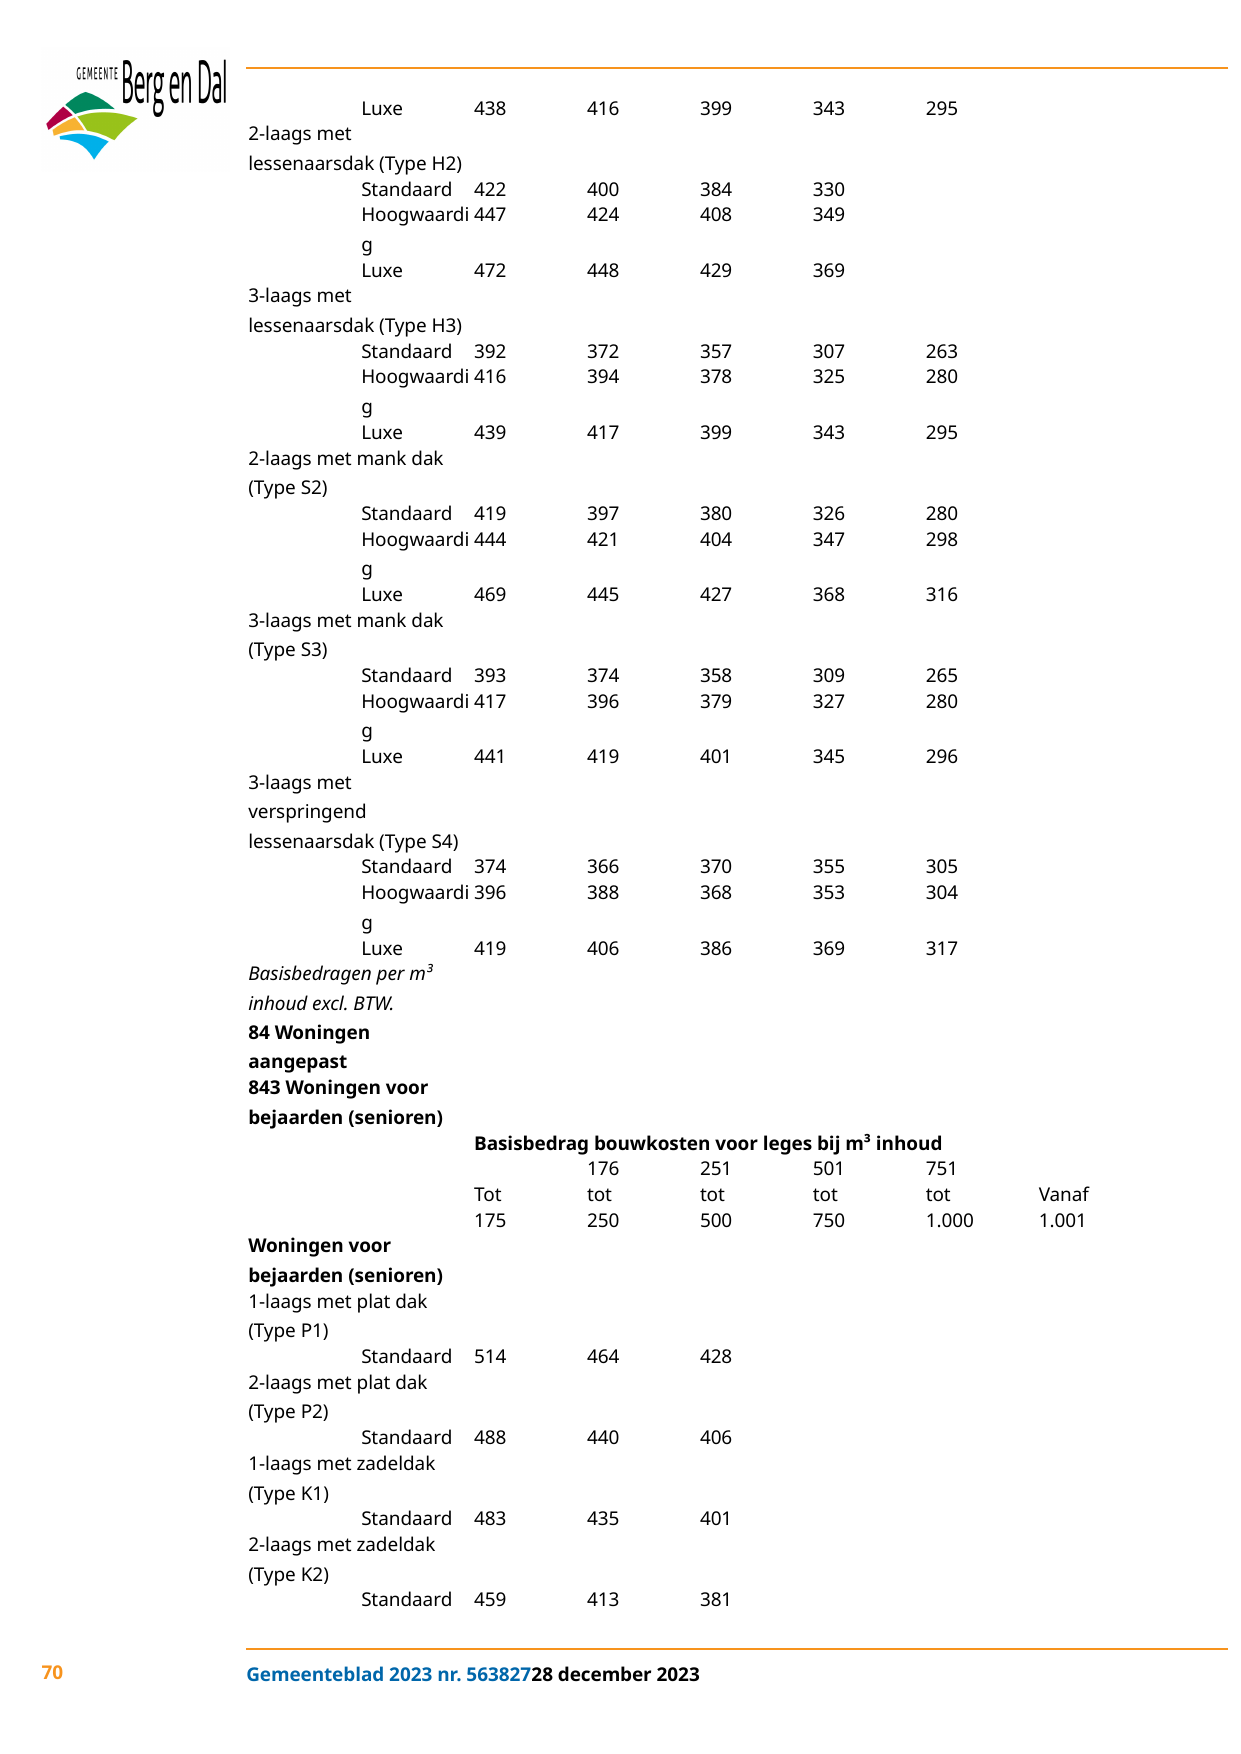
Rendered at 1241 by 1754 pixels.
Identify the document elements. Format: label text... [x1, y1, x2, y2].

table_cell [474, 1531, 587, 1586]
table_cell [1039, 95, 1152, 121]
table_cell [248, 1181, 361, 1207]
table_cell [587, 1288, 700, 1343]
table_cell 369 [813, 257, 926, 283]
table_cell 750 [813, 1207, 926, 1233]
table_cell [474, 769, 587, 854]
table_cell 424 [587, 202, 700, 257]
table_header [587, 1019, 700, 1074]
table_cell [248, 1156, 361, 1181]
table_cell [587, 283, 700, 338]
table_cell 326 [813, 500, 926, 526]
table_cell Basisbedrag bouwkosten voor leges bij m³ inhoud [474, 1130, 1152, 1156]
table_cell 374 [587, 662, 700, 688]
table_cell 500 [700, 1207, 813, 1233]
table_cell [248, 338, 361, 364]
table_cell Luxe [361, 257, 474, 283]
table_cell [700, 1369, 813, 1424]
table_cell [248, 662, 361, 688]
table_cell [248, 257, 361, 283]
table_cell 435 [587, 1505, 700, 1531]
table_cell [474, 445, 587, 500]
table_cell 413 [587, 1586, 700, 1612]
table_cell 251 [700, 1156, 813, 1181]
table_cell 464 [587, 1343, 700, 1369]
table_cell 374 [474, 854, 587, 879]
table_cell [587, 769, 700, 854]
table_cell 399 [700, 419, 813, 445]
table_cell [926, 1343, 1038, 1369]
table_cell [361, 1207, 474, 1233]
table_cell 1.001 [1039, 1207, 1152, 1233]
table_cell [926, 1369, 1038, 1424]
table_cell 421 [587, 526, 700, 581]
table_cell Hoogwaardig [361, 880, 474, 935]
table_cell 472 [474, 257, 587, 283]
table_cell [1039, 500, 1152, 526]
table_cell [1039, 662, 1152, 688]
table_cell [248, 176, 361, 202]
table_cell [248, 1130, 361, 1156]
table_cell [700, 1450, 813, 1505]
table_cell 343 [813, 419, 926, 445]
table_cell 444 [474, 526, 587, 581]
table_cell 514 [474, 1343, 587, 1369]
table_cell [813, 1343, 926, 1369]
table_cell Vanaf [1039, 1181, 1152, 1207]
table_cell [1039, 176, 1152, 202]
table_cell Standaard [361, 854, 474, 879]
table_header [700, 1019, 813, 1074]
table_cell 2-laags met zadeldak (Type K2) [248, 1531, 474, 1586]
table_cell [1039, 445, 1152, 500]
table_cell 368 [813, 581, 926, 607]
table_cell Luxe [361, 743, 474, 769]
table_cell [813, 1505, 926, 1531]
table_cell [587, 961, 700, 1016]
table_cell [813, 1369, 926, 1424]
table_cell 400 [587, 176, 700, 202]
table_cell 1-laags met plat dak (Type P1) [248, 1288, 474, 1343]
table_cell [248, 95, 361, 121]
table_cell 358 [700, 662, 813, 688]
table_cell Hoogwaardig [361, 364, 474, 419]
table_cell [700, 1075, 813, 1130]
table_cell [248, 688, 361, 743]
table_cell Standaard [361, 500, 474, 526]
table_cell tot [813, 1181, 926, 1207]
table_cell [248, 1586, 361, 1612]
table_cell Luxe [361, 935, 474, 961]
table_cell [1039, 688, 1152, 743]
table_cell 307 [813, 338, 926, 364]
table_cell [248, 581, 361, 607]
table_cell 325 [813, 364, 926, 419]
table_cell [1039, 1156, 1152, 1181]
table_header [926, 1019, 1038, 1074]
table_cell 345 [813, 743, 926, 769]
table_cell 408 [700, 202, 813, 257]
table_cell Luxe [361, 581, 474, 607]
table_cell [926, 1424, 1038, 1450]
table_cell [1039, 419, 1152, 445]
table_cell [1039, 364, 1152, 419]
table_cell [248, 743, 361, 769]
table_cell [813, 283, 926, 338]
table_cell 369 [813, 935, 926, 961]
table_cell [926, 961, 1038, 1016]
table_cell Luxe [361, 419, 474, 445]
table_cell [248, 364, 361, 419]
table_cell [700, 1288, 813, 1343]
picture [41, 47, 231, 172]
table_cell 501 [813, 1156, 926, 1181]
table_cell [1039, 1075, 1152, 1130]
table_cell 428 [700, 1343, 813, 1369]
table_cell Luxe [361, 95, 474, 121]
table_cell [248, 419, 361, 445]
table_cell [587, 121, 700, 176]
table_cell [813, 1233, 926, 1288]
table_cell [1039, 743, 1152, 769]
table_cell 417 [474, 688, 587, 743]
table_cell [1039, 880, 1152, 935]
table_cell 295 [926, 419, 1038, 445]
table_cell [1039, 202, 1152, 257]
table_cell [1039, 1586, 1152, 1612]
table_cell Standaard [361, 1424, 474, 1450]
table_cell [813, 1531, 926, 1586]
table_cell [587, 1369, 700, 1424]
table_cell 392 [474, 338, 587, 364]
table_cell [700, 607, 813, 662]
table_cell 370 [700, 854, 813, 879]
table_cell 384 [700, 176, 813, 202]
table_cell 459 [474, 1586, 587, 1612]
table_cell 445 [587, 581, 700, 607]
table_cell 416 [474, 364, 587, 419]
table_cell [1039, 854, 1152, 879]
table_cell 396 [587, 688, 700, 743]
table_cell [1039, 526, 1152, 581]
table_cell 438 [474, 95, 587, 121]
table_cell Standaard [361, 1586, 474, 1612]
table_cell 404 [700, 526, 813, 581]
table_cell 427 [700, 581, 813, 607]
table_cell [926, 445, 1038, 500]
table_cell Standaard [361, 176, 474, 202]
table_cell 399 [700, 95, 813, 121]
table_header [813, 1019, 926, 1074]
table_cell 250 [587, 1207, 700, 1233]
table_cell [813, 1586, 926, 1612]
table_cell [361, 1130, 474, 1156]
table_cell [248, 1207, 361, 1233]
table_cell [248, 500, 361, 526]
table_cell Hoogwaardig [361, 526, 474, 581]
table_cell [248, 935, 361, 961]
table_cell 448 [587, 257, 700, 283]
table_cell 1.000 [926, 1207, 1038, 1233]
table_cell [1039, 1233, 1152, 1288]
table_cell 263 [926, 338, 1038, 364]
table_cell [474, 121, 587, 176]
table_cell 406 [587, 935, 700, 961]
table_cell 175 [474, 1207, 587, 1233]
table_cell Standaard [361, 338, 474, 364]
table_cell 447 [474, 202, 587, 257]
table_cell [248, 1505, 361, 1531]
table_cell 422 [474, 176, 587, 202]
table_cell [361, 1181, 474, 1207]
table_cell 347 [813, 526, 926, 581]
table_cell 355 [813, 854, 926, 879]
table_cell Standaard [361, 1505, 474, 1531]
table_cell [813, 1450, 926, 1505]
table_cell [926, 257, 1038, 283]
table_cell 419 [474, 500, 587, 526]
table_cell 751 [926, 1156, 1038, 1181]
table_cell Basisbedragen per m³ inhoud excl. BTW. [248, 961, 474, 1016]
table_cell Hoogwaardig [361, 202, 474, 257]
table_cell [1039, 1369, 1152, 1424]
table_cell [248, 1343, 361, 1369]
table_cell [926, 1075, 1038, 1130]
table_cell 304 [926, 880, 1038, 935]
table_cell [474, 1233, 587, 1288]
table_cell [1039, 1531, 1152, 1586]
table_cell [813, 607, 926, 662]
table_cell 483 [474, 1505, 587, 1531]
table_cell [926, 607, 1038, 662]
table_cell [1039, 935, 1152, 961]
table_cell [587, 1450, 700, 1505]
table_cell Tot [474, 1181, 587, 1207]
table_cell [1039, 1450, 1152, 1505]
table_cell 327 [813, 688, 926, 743]
table_cell [926, 1531, 1038, 1586]
table_cell [474, 1369, 587, 1424]
table_cell [474, 1288, 587, 1343]
table_cell [248, 854, 361, 879]
table_cell [1039, 1288, 1152, 1343]
table_cell [474, 961, 587, 1016]
table_cell [1039, 121, 1152, 176]
table_cell [1039, 1343, 1152, 1369]
table_cell [1039, 1424, 1152, 1450]
table_cell [1039, 961, 1152, 1016]
table_cell 265 [926, 662, 1038, 688]
table_cell 401 [700, 1505, 813, 1531]
table_cell [700, 961, 813, 1016]
table_cell [926, 202, 1038, 257]
table_cell 417 [587, 419, 700, 445]
table_cell [813, 1424, 926, 1450]
table_cell tot [587, 1181, 700, 1207]
table_cell 469 [474, 581, 587, 607]
table_cell [926, 769, 1038, 854]
table_cell 406 [700, 1424, 813, 1450]
table_cell 298 [926, 526, 1038, 581]
table_cell [700, 769, 813, 854]
table_cell 280 [926, 500, 1038, 526]
table_cell 379 [700, 688, 813, 743]
table_cell 305 [926, 854, 1038, 879]
table_cell [587, 1075, 700, 1130]
table_cell [813, 121, 926, 176]
table_cell 394 [587, 364, 700, 419]
table_cell [587, 1531, 700, 1586]
table_cell 393 [474, 662, 587, 688]
table_cell 1-laags met zadeldak (Type K1) [248, 1450, 474, 1505]
table_cell [248, 202, 361, 257]
table_cell 488 [474, 1424, 587, 1450]
table_cell 419 [474, 935, 587, 961]
table_cell 441 [474, 743, 587, 769]
table_cell 843 Woningen voor bejaarden (senioren) [248, 1075, 474, 1130]
table_cell 295 [926, 95, 1038, 121]
table_header 84 Woningen aangepast [248, 1019, 474, 1074]
table_cell 2-laags met plat dak (Type P2) [248, 1369, 474, 1424]
table_cell [1039, 338, 1152, 364]
table_cell 280 [926, 688, 1038, 743]
table_cell [248, 526, 361, 581]
table_cell 388 [587, 880, 700, 935]
table_cell [926, 1586, 1038, 1612]
table_cell [1039, 581, 1152, 607]
table_cell [700, 445, 813, 500]
table_cell 349 [813, 202, 926, 257]
table_cell [587, 445, 700, 500]
table_cell [926, 121, 1038, 176]
table_cell 416 [587, 95, 700, 121]
table_cell 380 [700, 500, 813, 526]
table_cell [1039, 769, 1152, 854]
table_cell 439 [474, 419, 587, 445]
table_cell [700, 121, 813, 176]
table_cell 440 [587, 1424, 700, 1450]
table_cell [813, 1288, 926, 1343]
table_cell [926, 283, 1038, 338]
table_cell [1039, 607, 1152, 662]
table_cell 429 [700, 257, 813, 283]
table_cell 316 [926, 581, 1038, 607]
table_cell [700, 1531, 813, 1586]
table_cell 3-laags met lessenaarsdak (Type H3) [248, 283, 474, 338]
table_cell [813, 961, 926, 1016]
table_cell 368 [700, 880, 813, 935]
table_cell Hoogwaardig [361, 688, 474, 743]
table_cell 401 [700, 743, 813, 769]
table_cell 296 [926, 743, 1038, 769]
table_cell [474, 607, 587, 662]
table_cell 280 [926, 364, 1038, 419]
table_cell [587, 1233, 700, 1288]
table_cell [813, 769, 926, 854]
table_cell 397 [587, 500, 700, 526]
table_cell [474, 1156, 587, 1181]
table_cell 366 [587, 854, 700, 879]
table_cell 378 [700, 364, 813, 419]
table_cell [700, 283, 813, 338]
table_cell 309 [813, 662, 926, 688]
table_cell [926, 1233, 1038, 1288]
table_cell 3-laags met mank dak (Type S3) [248, 607, 474, 662]
table_cell 372 [587, 338, 700, 364]
table_cell Woningen voor bejaarden (senioren) [248, 1233, 474, 1288]
table_cell Standaard [361, 662, 474, 688]
table_cell [361, 1156, 474, 1181]
table_cell [248, 880, 361, 935]
table_cell [474, 283, 587, 338]
table_cell 357 [700, 338, 813, 364]
table_cell tot [926, 1181, 1038, 1207]
table_cell [813, 445, 926, 500]
table_cell 2-laags met lessenaarsdak (Type H2) [248, 121, 474, 176]
table_cell 396 [474, 880, 587, 935]
table_cell [813, 1075, 926, 1130]
table_cell Standaard [361, 1343, 474, 1369]
table_cell [1039, 1505, 1152, 1531]
table_header [474, 1019, 587, 1074]
table_cell [700, 1233, 813, 1288]
table_cell [474, 1075, 587, 1130]
table_cell [1039, 283, 1152, 338]
table_cell 353 [813, 880, 926, 935]
table_cell [1039, 257, 1152, 283]
table_cell 2-laags met mank dak (Type S2) [248, 445, 474, 500]
table_cell 3-laags met verspringend lessenaarsdak (Type S4) [248, 769, 474, 854]
table_cell [587, 607, 700, 662]
table_cell [926, 176, 1038, 202]
table_cell 419 [587, 743, 700, 769]
table_cell 317 [926, 935, 1038, 961]
table_cell [926, 1288, 1038, 1343]
table_cell 381 [700, 1586, 813, 1612]
table_cell [926, 1505, 1038, 1531]
table_header [1039, 1019, 1152, 1074]
table_cell [926, 1450, 1038, 1505]
table_cell 386 [700, 935, 813, 961]
table_cell [474, 1450, 587, 1505]
table_cell 330 [813, 176, 926, 202]
table_cell [248, 1424, 361, 1450]
table_cell 343 [813, 95, 926, 121]
table_cell tot [700, 1181, 813, 1207]
table_cell 176 [587, 1156, 700, 1181]
